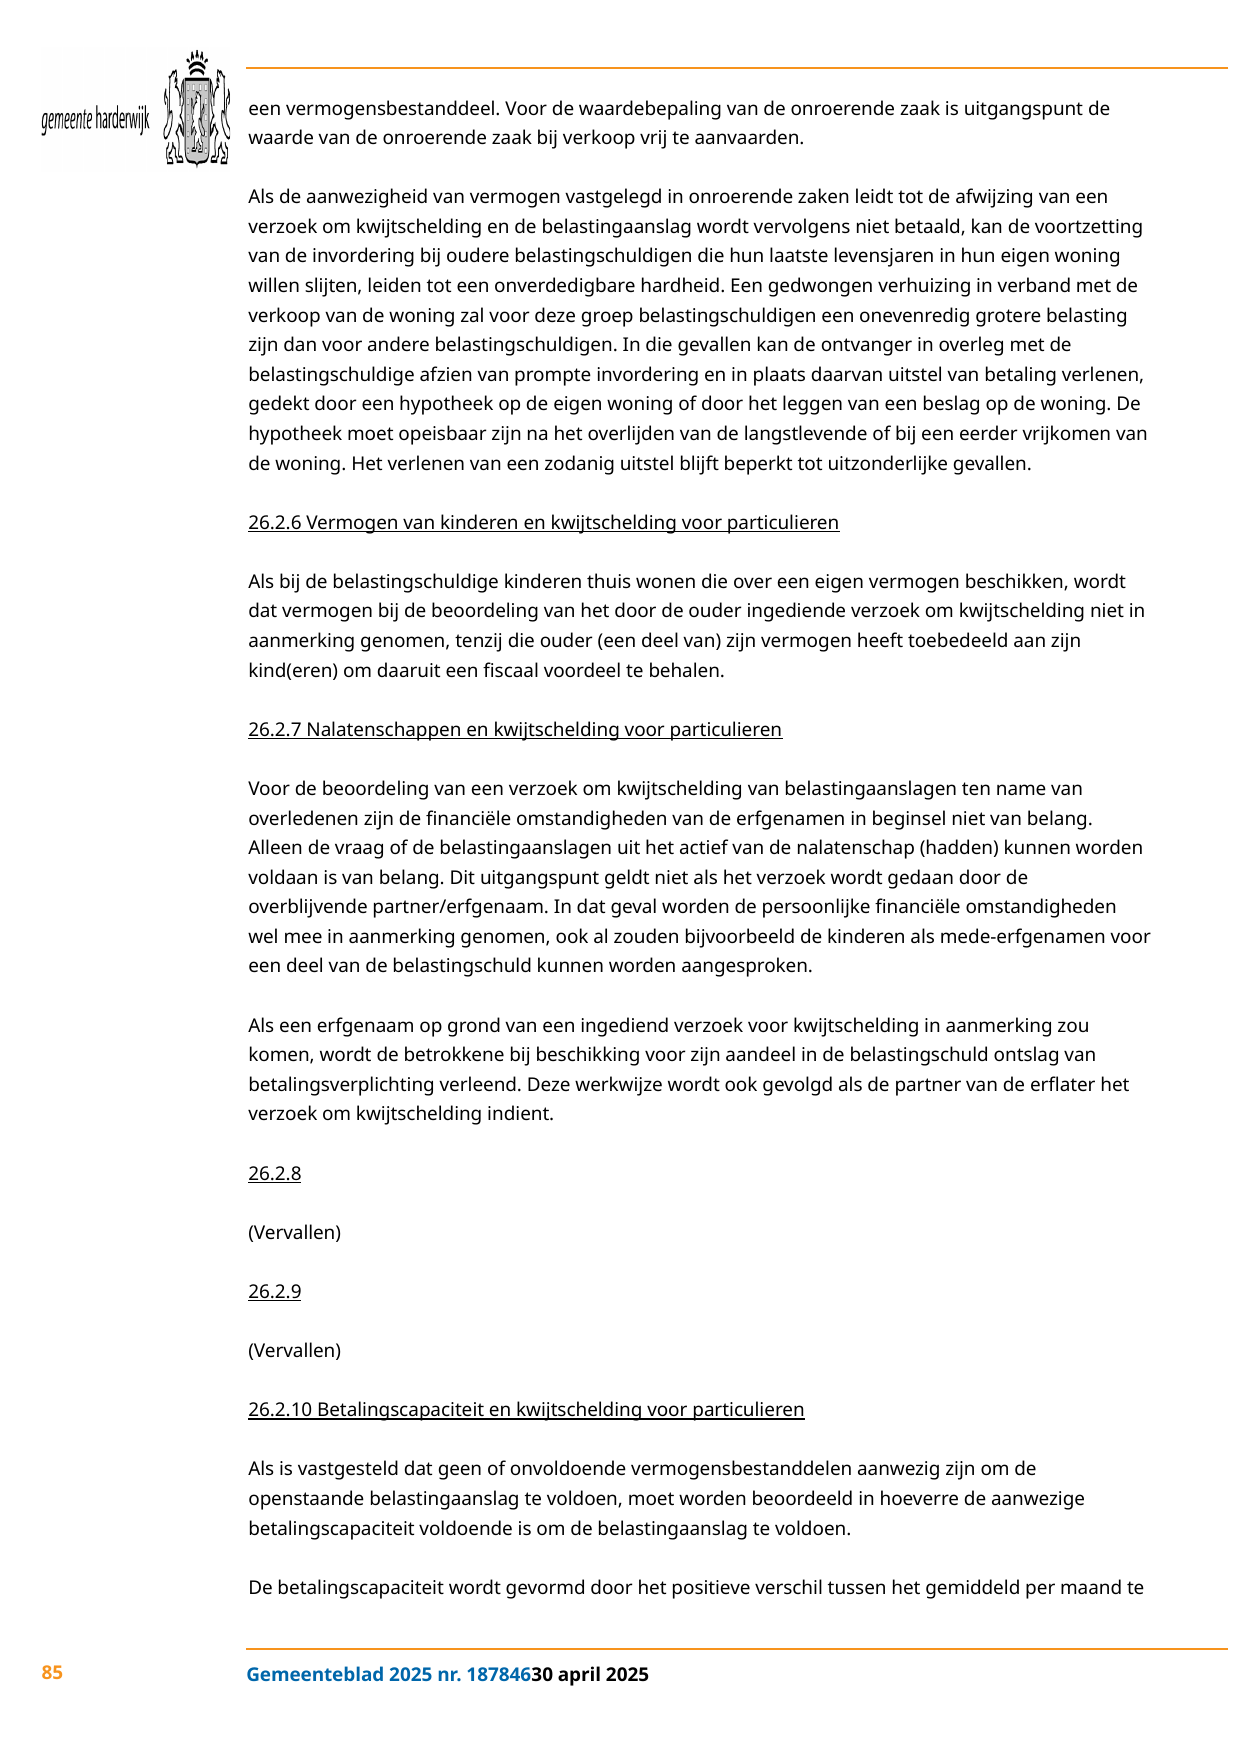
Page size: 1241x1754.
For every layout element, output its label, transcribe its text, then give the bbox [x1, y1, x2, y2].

text Als een erfgenaam op grond van een ingediend verzoek voor kwijtschelding in aanmerking zou komen, wordt de betrokkene bij beschikking voor zijn aandeel in de belastingschuld ontslag van betalingsverplichting verleend. Deze werkwijze wordt ook gevolgd als de partner van de erflater het verzoek om kwijtschelding indient. [248, 1012, 1152, 1126]
text 26.2.9 [248, 1278, 1152, 1304]
text (Vervallen) [248, 1337, 1152, 1363]
text Als is vastgesteld dat geen of onvoldoende vermogensbestanddelen aanwezig zijn om de openstaande belastingaanslag te voldoen, moet worden beoordeeld in hoeverre de aanwezige betalingscapaciteit voldoende is om de belastingaanslag te voldoen. [248, 1456, 1152, 1541]
text Als de aanwezigheid van vermogen vastgelegd in onroerende zaken leidt tot de afwijzing van een verzoek om kwijtschelding en de belastingaanslag wordt vervolgens niet betaald, kan de voortzetting van de invordering bij oudere belastingschuldigen die hun laatste levensjaren in hun eigen woning willen slijten, leiden tot een onverdedigbare hardheid. Een gedwongen verhuizing in verband met de verkoop van de woning zal voor deze groep belastingschuldigen een onevenredig grotere belasting zijn dan voor andere belastingschuldigen. In die gevallen kan de ontvanger in overleg met de belastingschuldige afzien van prompte invordering en in plaats daarvan uitstel van betaling verlenen, gedekt door een hypotheek op de eigen woning of door het leggen van een beslag op de woning. De hypotheek moet opeisbaar zijn na het overlijden van de langstlevende of bij een eerder vrijkomen van de woning. Het verlenen van een zodanig uitstel blijft beperkt tot uitzonderlijke gevallen. [248, 183, 1152, 476]
text De betalingscapaciteit wordt gevormd door het positieve verschil tussen het gemiddeld per maand te [248, 1574, 1152, 1600]
text 26.2.7 Nalatenschappen en kwijtschelding voor particulieren [248, 716, 1152, 742]
text een vermogensbestanddeel. Voor de waardebepaling van de onroerende zaak is uitgangspunt de waarde van de onroerende zaak bij verkoop vrij te aanvaarden. [248, 95, 1152, 150]
text 26.2.6 Vermogen van kinderen en kwijtschelding voor particulieren [248, 509, 1152, 535]
text (Vervallen) [248, 1219, 1152, 1245]
picture [41, 47, 231, 172]
text Voor de beoordeling van een verzoek om kwijtschelding van belastingaanslagen ten name van overledenen zijn de financiële omstandigheden van de erfgenamen in beginsel niet van belang. Alleen de vraag of de belastingaanslagen uit het actief van de nalatenschap (hadden) kunnen worden voldaan is van belang. Dit uitgangspunt geldt niet als het verzoek wordt gedaan door de overblijvende partner/erfgenaam. In dat geval worden de persoonlijke financiële omstandigheden wel mee in aanmerking genomen, ook al zouden bijvoorbeeld de kinderen als mede-erfgenamen voor een deel van de belastingschuld kunnen worden aangesproken. [248, 775, 1152, 978]
text 26.2.8 [248, 1160, 1152, 1186]
text 26.2.10 Betalingscapaciteit en kwijtschelding voor particulieren [248, 1396, 1152, 1422]
text Als bij de belastingschuldige kinderen thuis wonen die over een eigen vermogen beschikken, wordt dat vermogen bij de beoordeling van het door de ouder ingediende verzoek om kwijtschelding niet in aanmerking genomen, tenzij die ouder (een deel van) zijn vermogen heeft toebedeeld aan zijn kind(eren) om daaruit een fiscaal voordeel te behalen. [248, 568, 1152, 683]
